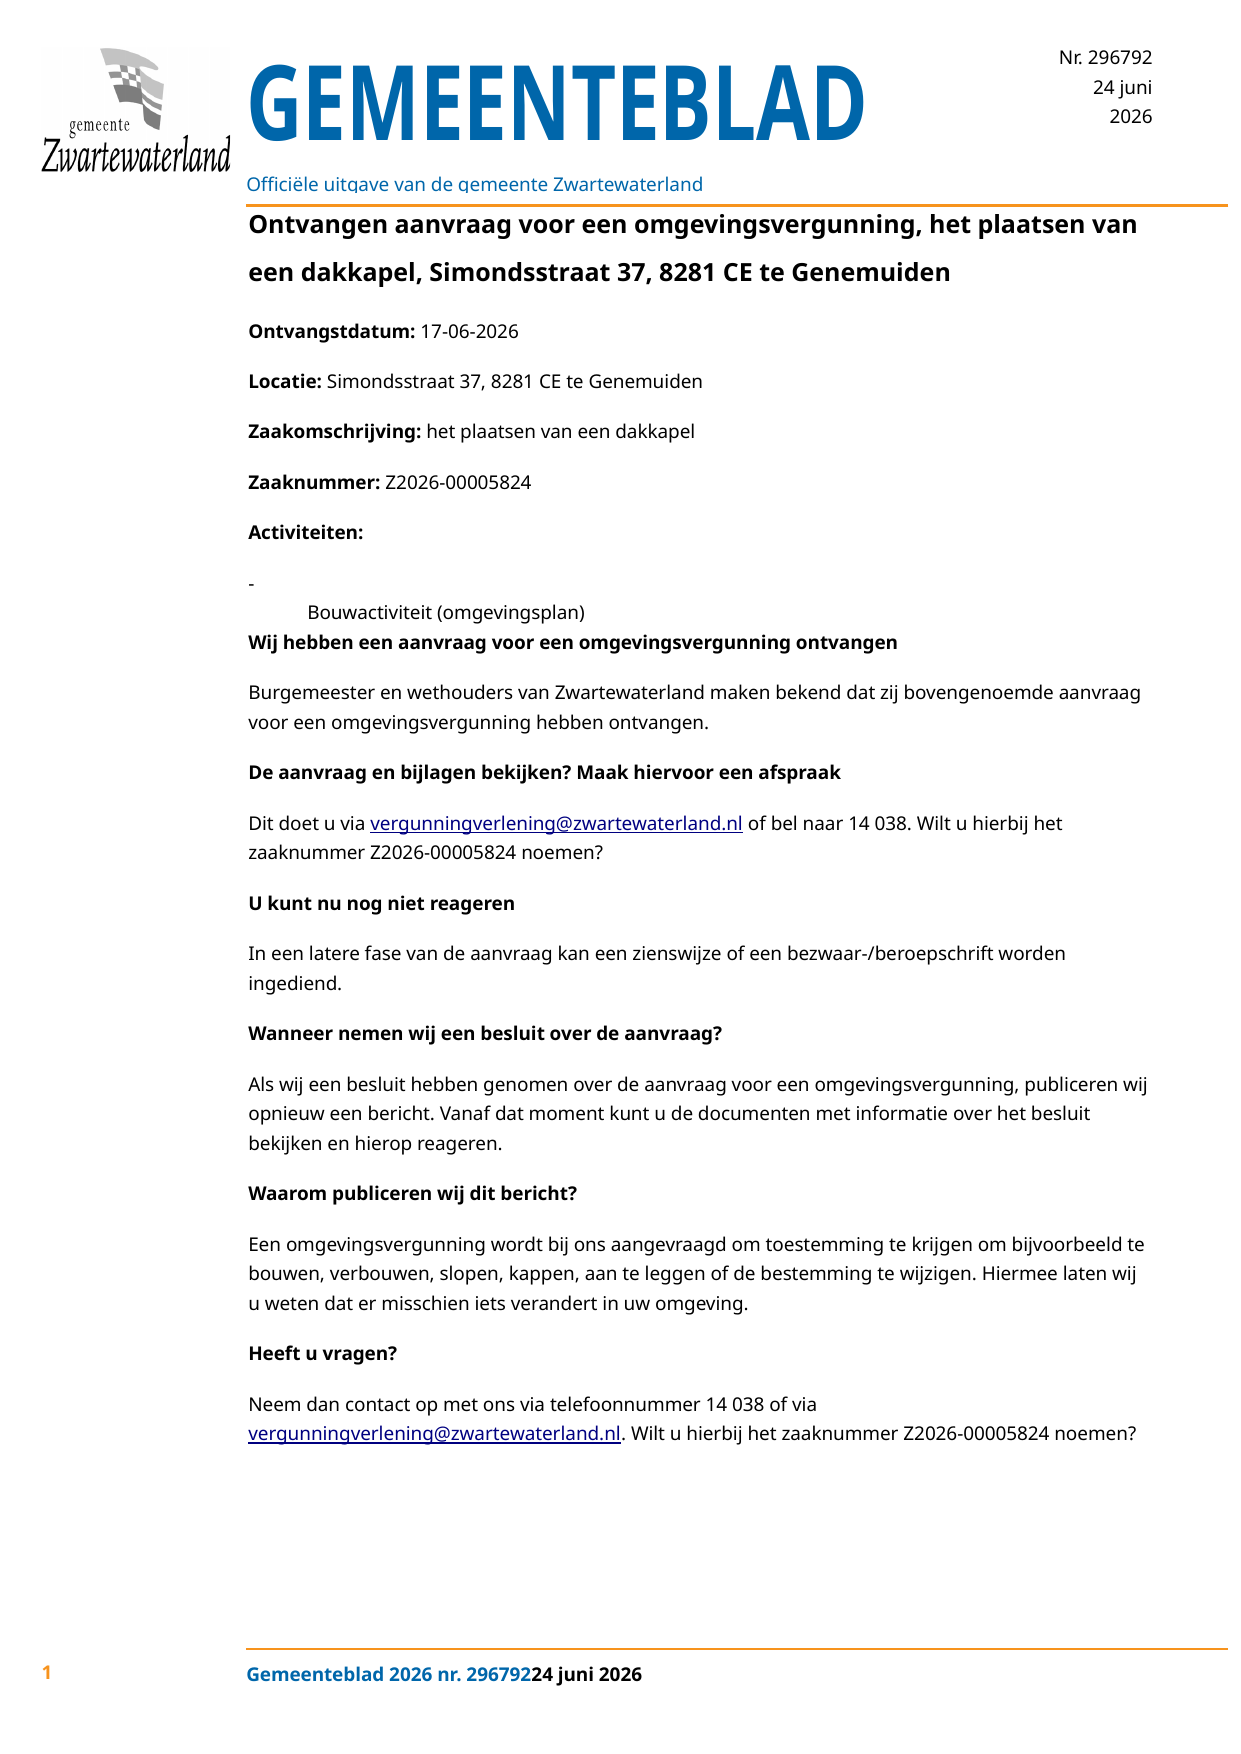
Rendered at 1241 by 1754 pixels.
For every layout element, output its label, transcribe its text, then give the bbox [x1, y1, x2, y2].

text Als wij een besluit hebben genomen over de aanvraag voor een omgevingsvergunning, publiceren wij opnieuw een bericht. Vanaf dat moment kunt u de documenten met informatie over het besluit bekijken en hierop reageren. [248, 1071, 1152, 1156]
text Waarom publiceren wij dit bericht? [248, 1180, 1152, 1206]
picture [41, 47, 231, 172]
text Wanneer nemen wij een besluit over de aanvraag? [248, 1020, 1152, 1046]
text In een latere fase van de aanvraag kan een zienswijze of een bezwaar-/beroepschrift worden ingediend. [248, 940, 1152, 996]
text Wij hebben een aanvraag voor een omgevingsvergunning ontvangen [248, 629, 1152, 655]
text De aanvraag en bijlagen bekijken? Maak hiervoor een afspraak [248, 759, 1152, 785]
text Zaakomschrijving: het plaatsen van een dakkapel [248, 419, 1152, 444]
text Een omgevingsvergunning wordt bij ons aangevraagd om toestemming te krijgen om bijvoorbeeld te bouwen, verbouwen, slopen, kappen, aan te leggen of de bestemming te wijzigen. Hiermee laten wij u weten dat er misschien iets verandert in uw omgeving. [248, 1231, 1152, 1316]
text Burgemeester en wethouders van Zwartewaterland maken bekend dat zij bovengenoemde aanvraag voor een omgevingsvergunning hebben ontvangen. [248, 679, 1152, 735]
text Ontvangstdatum: 17-06-2026 [248, 318, 1152, 344]
text Heeft u vragen? [248, 1340, 1152, 1366]
text Activiteiten: [248, 519, 1152, 545]
text U kunt nu nog niet reageren [248, 890, 1152, 916]
text Ontvangen aanvraag voor een omgevingsvergunning, het plaatsen van een dakkapel, Simondsstraat 37, 8281 CE te Genemuiden [248, 207, 1152, 288]
text Dit doet u via vergunningverlening@zwartewaterland.nl of bel naar 14 038. Wilt u hierbij het zaaknummer Z2026-00005824 noemen? [248, 810, 1152, 865]
text Neem dan contact op met ons via telefoonnummer 14 038 of via vergunningverlening@zwartewaterland.nl. Wilt u hierbij het zaaknummer Z2026-00005824 noemen? [248, 1391, 1152, 1446]
text Locatie: Simondsstraat 37, 8281 CE te Genemuiden [248, 368, 1152, 394]
list Bouwactiviteit (omgevingsplan) [248, 599, 1152, 625]
text Zaaknummer: Z2026-00005824 [248, 469, 1152, 495]
